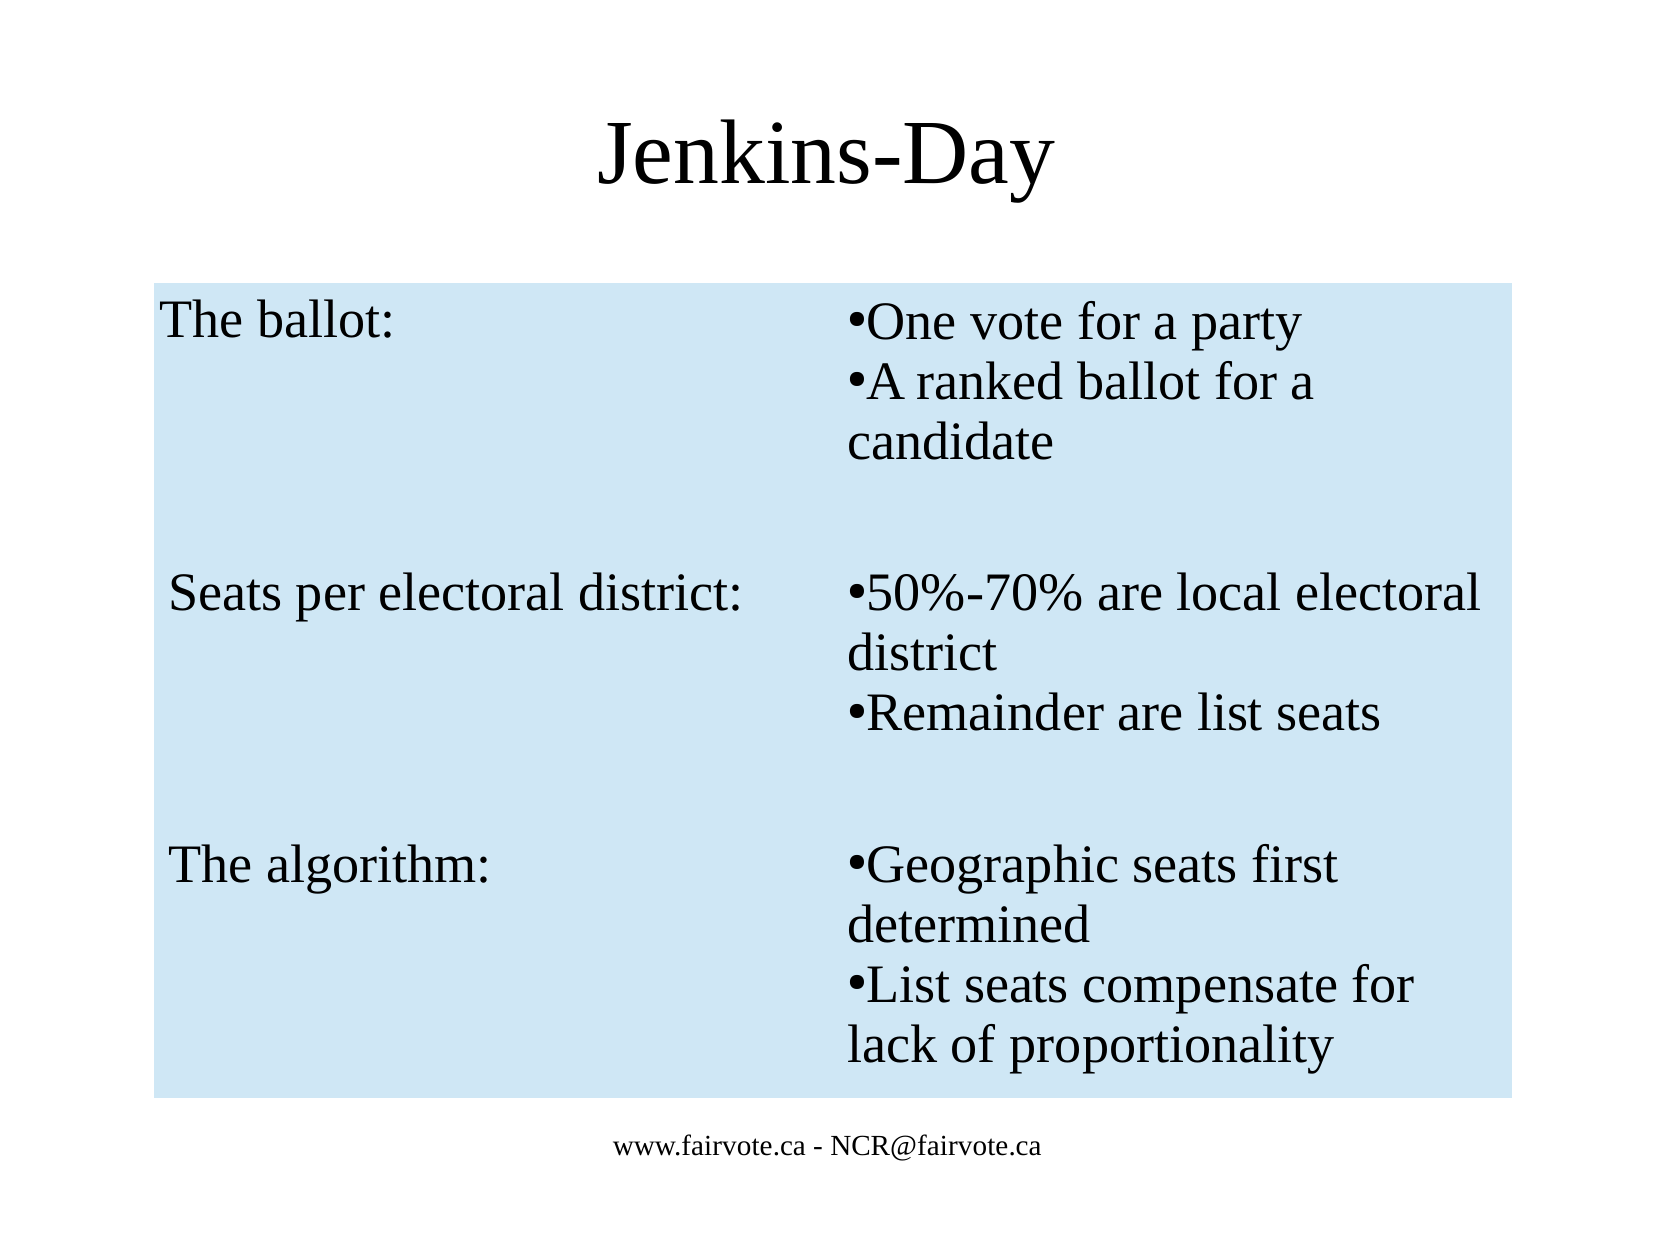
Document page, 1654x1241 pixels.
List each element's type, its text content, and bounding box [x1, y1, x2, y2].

table_cell Geographic seats first determined List seats compensate for lack of proportionality [833, 827, 1512, 1098]
table_header The ballot: [154, 283, 833, 555]
table_header One vote for a party A ranked ballot for a candidate [833, 283, 1512, 555]
table_cell The algorithm: [154, 827, 833, 1098]
table_cell Seats per electoral district: [154, 555, 833, 827]
table_cell 50%-70% are local electoral district Remainder are list seats [833, 555, 1512, 827]
title Jenkins-Day [82, 56, 1571, 250]
